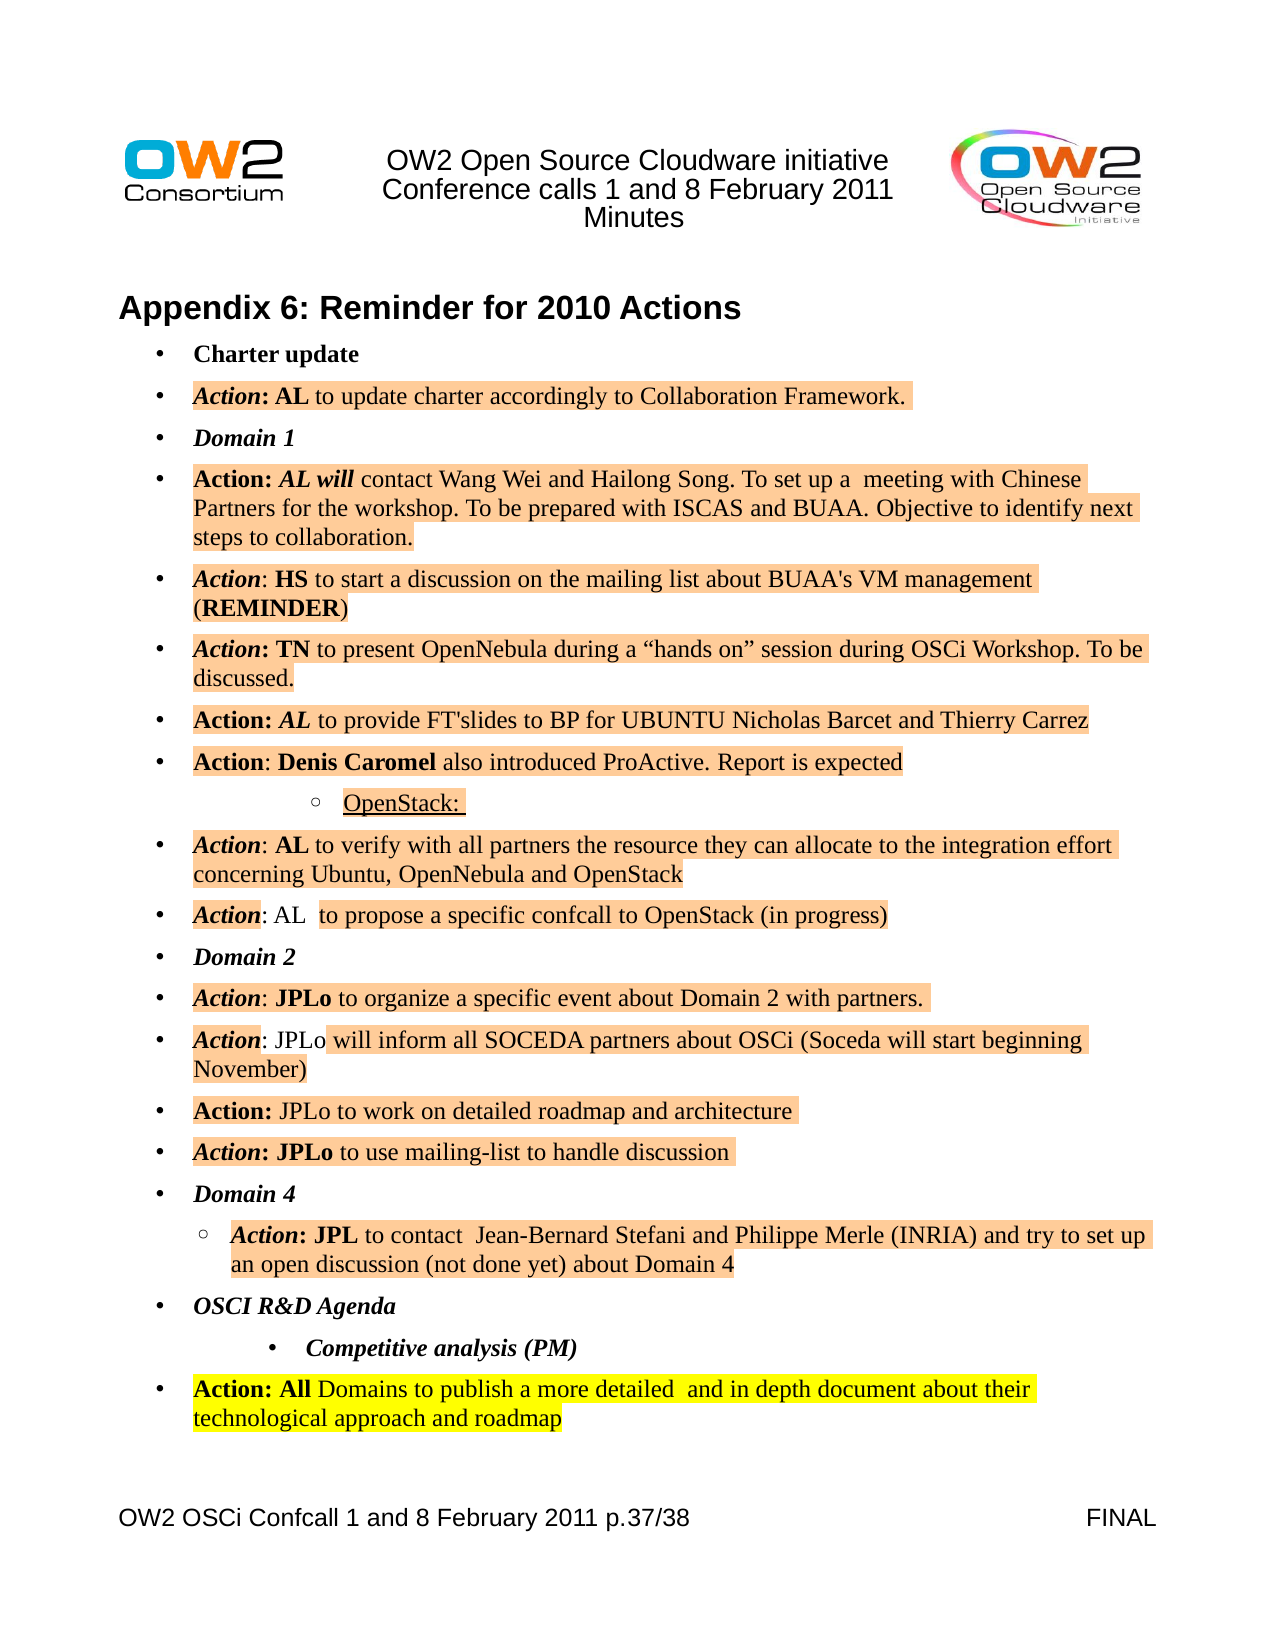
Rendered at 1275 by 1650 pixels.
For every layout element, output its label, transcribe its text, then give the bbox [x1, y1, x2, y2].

list Domain 2 [156, 942, 1157, 971]
list Action: All Domains to publish a more detailed and in depth document about their technological approach and roadmap [156, 1374, 1157, 1432]
list Action: AL will contact Wang Wei and Hailong Song. To set up a meeting with Chinese Partners for the workshop. To be prepared with ISCAS and BUAA. Objective to identify next steps to collaboration. [156, 464, 1157, 551]
list Domain 1 [156, 422, 1157, 451]
picture [125, 140, 283, 201]
list Action: JPLo to use mailing-list to handle discussion [156, 1137, 1157, 1166]
list Action: JPL to contact Jean-Bernard Stefani and Philippe Merle (INRIA) and try to set up an open discussion (not done yet) about Domain 4 [193, 1220, 1157, 1278]
list Competitive analysis (PM) [268, 1332, 1157, 1361]
list Action: AL to provide FT'slides to BP for UBUNTU Nicholas Barcet and Thierry Carrez [156, 705, 1157, 734]
list Action: AL to verify with all partners the resource they can allocate to the integration effort concerning Ubuntu, OpenNebula and OpenStack [156, 829, 1157, 888]
list Action: HS to start a discussion on the mailing list about BUAA's VM management (REMINDER) [156, 564, 1157, 622]
list Action: JPLo will inform all SOCEDA partners about OSCi (Soceda will start beginning November) [156, 1025, 1157, 1083]
picture [138, 150, 162, 169]
list Charter update [156, 339, 1157, 368]
list Action: TN to present OpenNebula during a “hands on” session during OSCi Workshop. To be discussed. [156, 634, 1157, 692]
list OpenStack: [306, 788, 1157, 817]
list Action: Denis Caromel also introduced ProActive. Report is expected [156, 746, 1157, 776]
subtitle Appendix 6: Reminder for 2010 Actions [118, 288, 1157, 327]
list Action: AL to propose a specific confcall to OpenStack (in progress) [156, 900, 1157, 929]
list Action: AL to update charter accordingly to Collaboration Framework. [156, 381, 1157, 410]
list Action: JPLo to work on detailed roadmap and architecture [156, 1096, 1157, 1124]
list OSCI R&D Agenda [156, 1291, 1157, 1320]
picture [125, 140, 133, 147]
list Domain 4 [156, 1179, 1157, 1208]
picture [949, 128, 1142, 228]
list Action: JPLo to organize a specific event about Domain 2 with partners. [156, 983, 1157, 1012]
